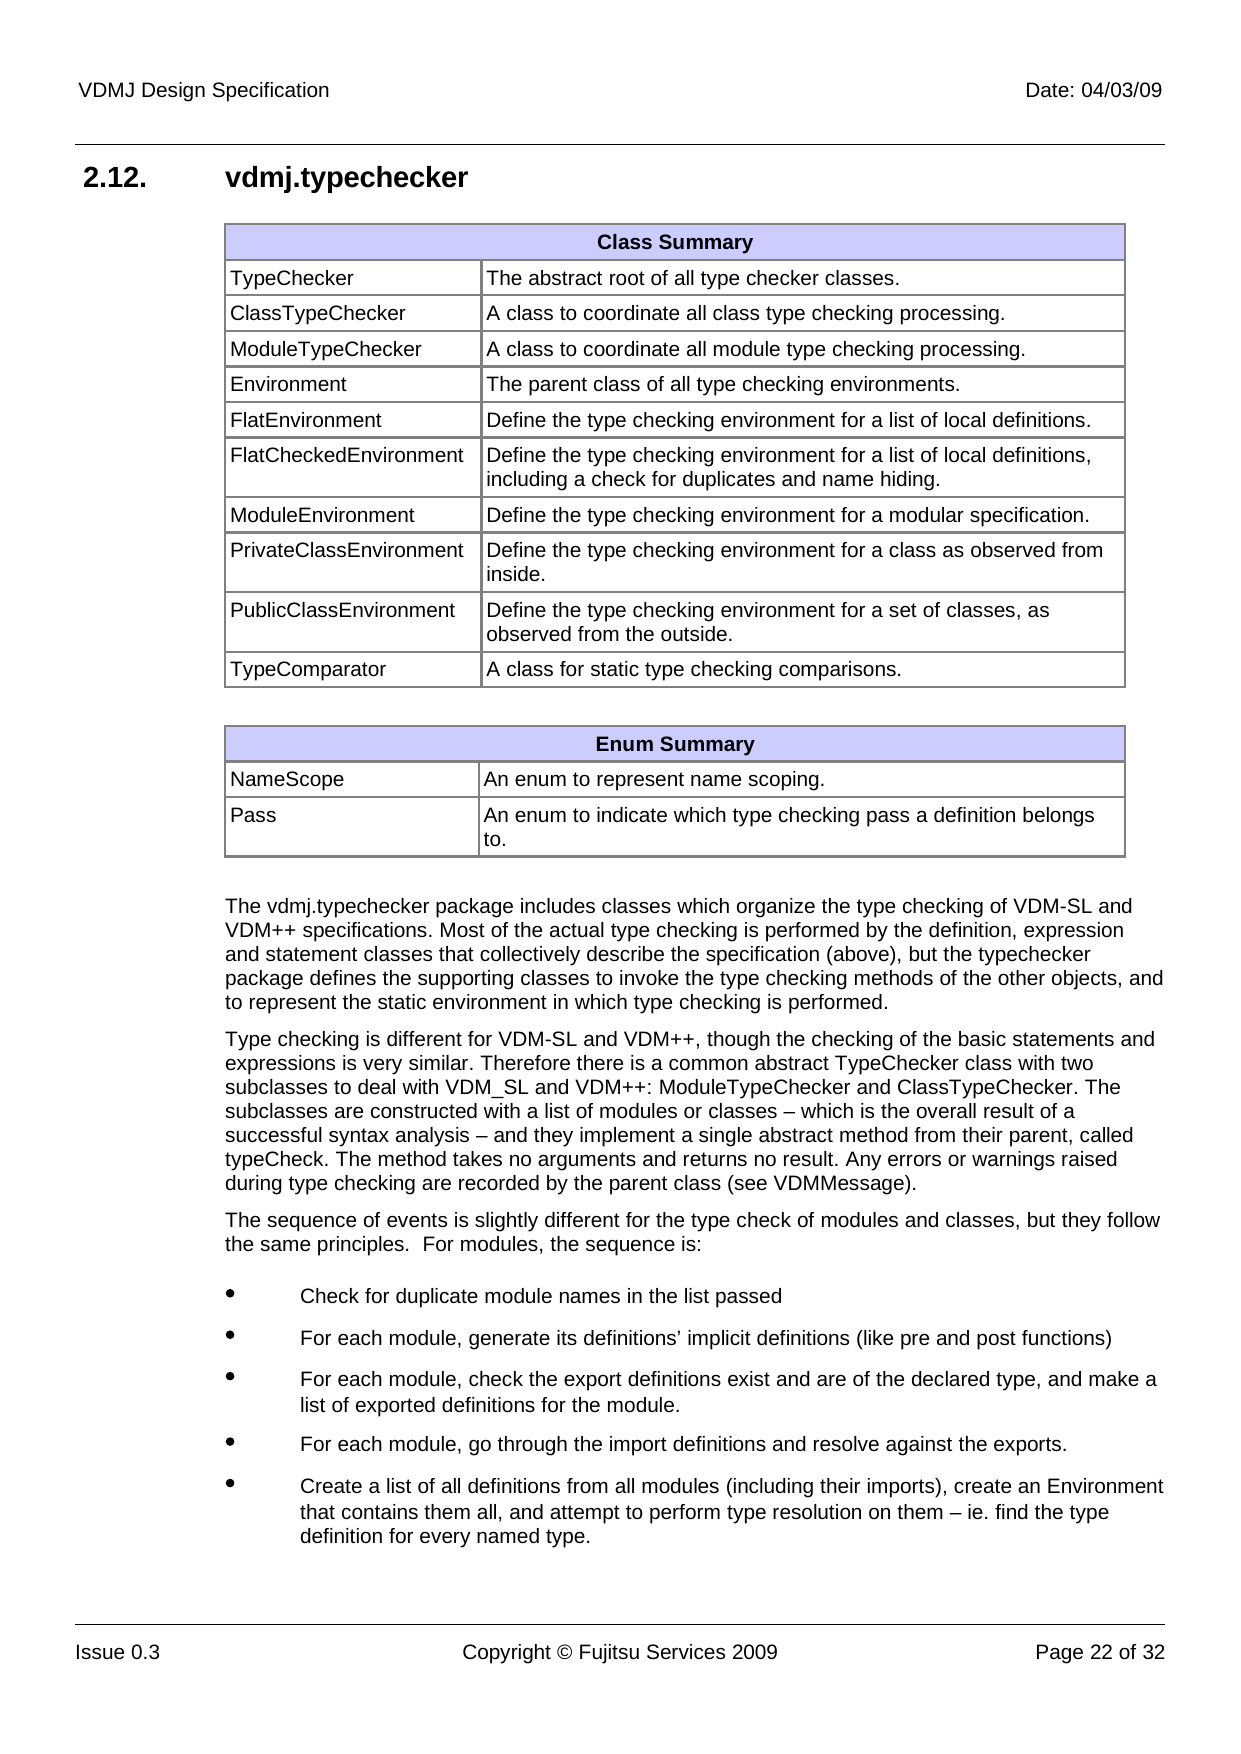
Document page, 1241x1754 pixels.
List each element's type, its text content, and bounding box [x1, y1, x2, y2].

table_header Class Summary [226, 225, 1124, 259]
table_cell ModuleEnvironment [226, 498, 480, 531]
table_cell Define the type checking environment for a set of classes, as observed from the outside. [483, 593, 1124, 651]
table_cell NameScope [226, 763, 478, 796]
list Check for duplicate module names in the list passed [225, 1283, 1165, 1310]
table_cell A class to coordinate all module type checking processing. [483, 332, 1124, 365]
table_cell An enum to represent name scoping. [480, 763, 1124, 796]
table_cell Pass [226, 798, 478, 855]
table_header Enum Summary [226, 727, 1124, 760]
table_cell A class for static type checking comparisons. [483, 653, 1124, 686]
table_cell Define the type checking environment for a list of local definitions, including a check for duplicates and name hiding. [483, 439, 1124, 496]
text The vdmj.typechecker package includes classes which organize the type checking of VDM-SL and VDM++ specifications. Most of the actual type checking is performed by the definition, expression and statement classes that collectively describe the specification (above), but the typechecker package defines the supporting classes to invoke the type checking methods of the other objects, and to represent the static environment in which type checking is performed. [225, 894, 1165, 1014]
table_cell A class to coordinate all class type checking processing. [483, 296, 1124, 330]
table_cell Define the type checking environment for a list of local definitions. [483, 403, 1124, 436]
text The sequence of events is slightly different for the type check of modules and classes, but they follow the same principles. For modules, the sequence is: [225, 1208, 1165, 1256]
list For each module, check the export definitions exist and are of the declared type, and make a list of exported definitions for the module. [225, 1366, 1165, 1417]
table_cell Environment [226, 368, 480, 401]
text Type checking is different for VDM-SL and VDM++, though the checking of the basic statements and expressions is very similar. Therefore there is a common abstract TypeChecker class with two subclasses to deal with VDM_SL and VDM++: ModuleTypeChecker and ClassTypeChecker. The subclasses are constructed with a list of modules or classes – which is the overall result of a successful syntax analysis – and they implement a single abstract method from their parent, called typeCheck. The method takes no arguments and returns no result. Any errors or warnings raised during type checking are recorded by the parent class (see VDMMessage). [225, 1027, 1165, 1195]
table_cell FlatEnvironment [226, 403, 480, 436]
table_cell FlatCheckedEnvironment [226, 439, 480, 496]
subtitle vdmj.typechecker [75, 160, 1165, 193]
list Create a list of all definitions from all modules (including their imports), create an Environment that contains them all, and attempt to perform type resolution on them – ie. find the type definition for every named type. [225, 1473, 1165, 1548]
list For each module, go through the import definitions and resolve against the exports. [225, 1432, 1165, 1458]
table_cell PublicClassEnvironment [226, 593, 480, 651]
table_cell TypeChecker [226, 261, 480, 294]
table_cell ClassTypeChecker [226, 296, 480, 330]
table_cell TypeComparator [226, 653, 480, 686]
table_cell ModuleTypeChecker [226, 332, 480, 365]
table_cell The parent class of all type checking environments. [483, 368, 1124, 401]
table_cell An enum to indicate which type checking pass a definition belongs to. [480, 798, 1124, 855]
table_cell Define the type checking environment for a class as observed from inside. [483, 534, 1124, 591]
table_cell The abstract root of all type checker classes. [483, 261, 1124, 294]
table_cell Define the type checking environment for a modular specification. [483, 498, 1124, 531]
list For each module, generate its definitions’ implicit definitions (like pre and post functions) [225, 1325, 1165, 1351]
table_cell PrivateClassEnvironment [226, 534, 480, 591]
